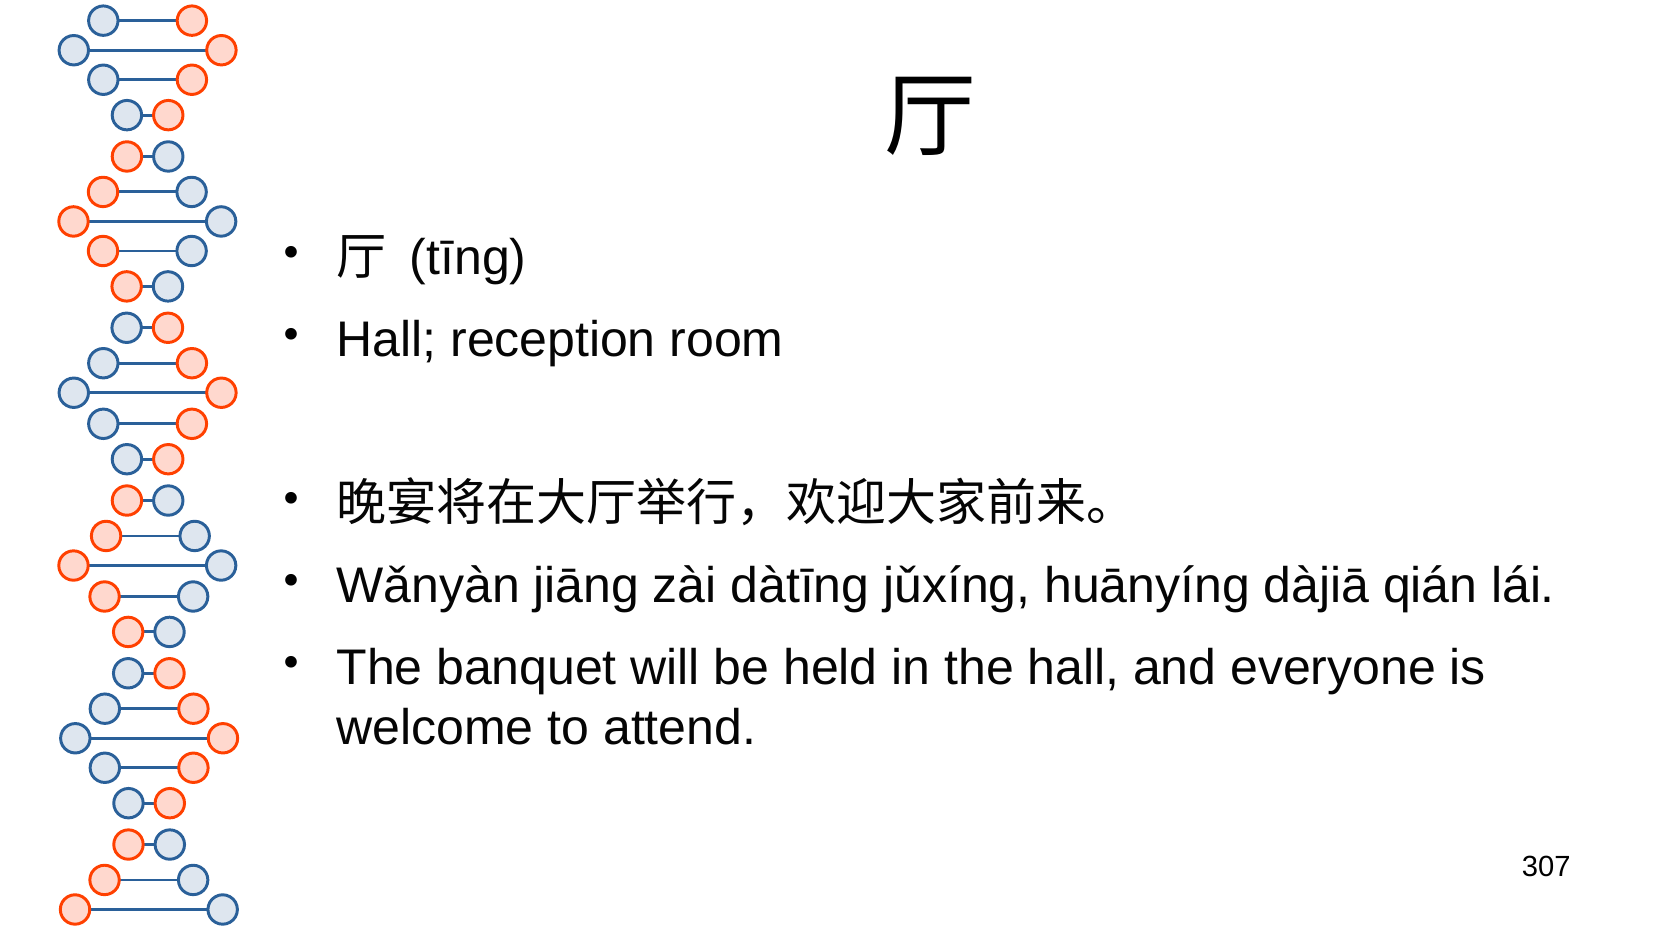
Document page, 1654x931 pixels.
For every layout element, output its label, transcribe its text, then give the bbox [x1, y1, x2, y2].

title 厅 [265, 35, 1595, 189]
list 厅 (tīng) Hall; reception room 晚宴将在大厅举行，欢迎大家前来。 Wǎnyàn jiāng zài dàtīng jǔxíng, huānyíng dàjiā qián lái. The banquet will be held in the hall, and everyone is welcome to attend. [265, 224, 1595, 764]
